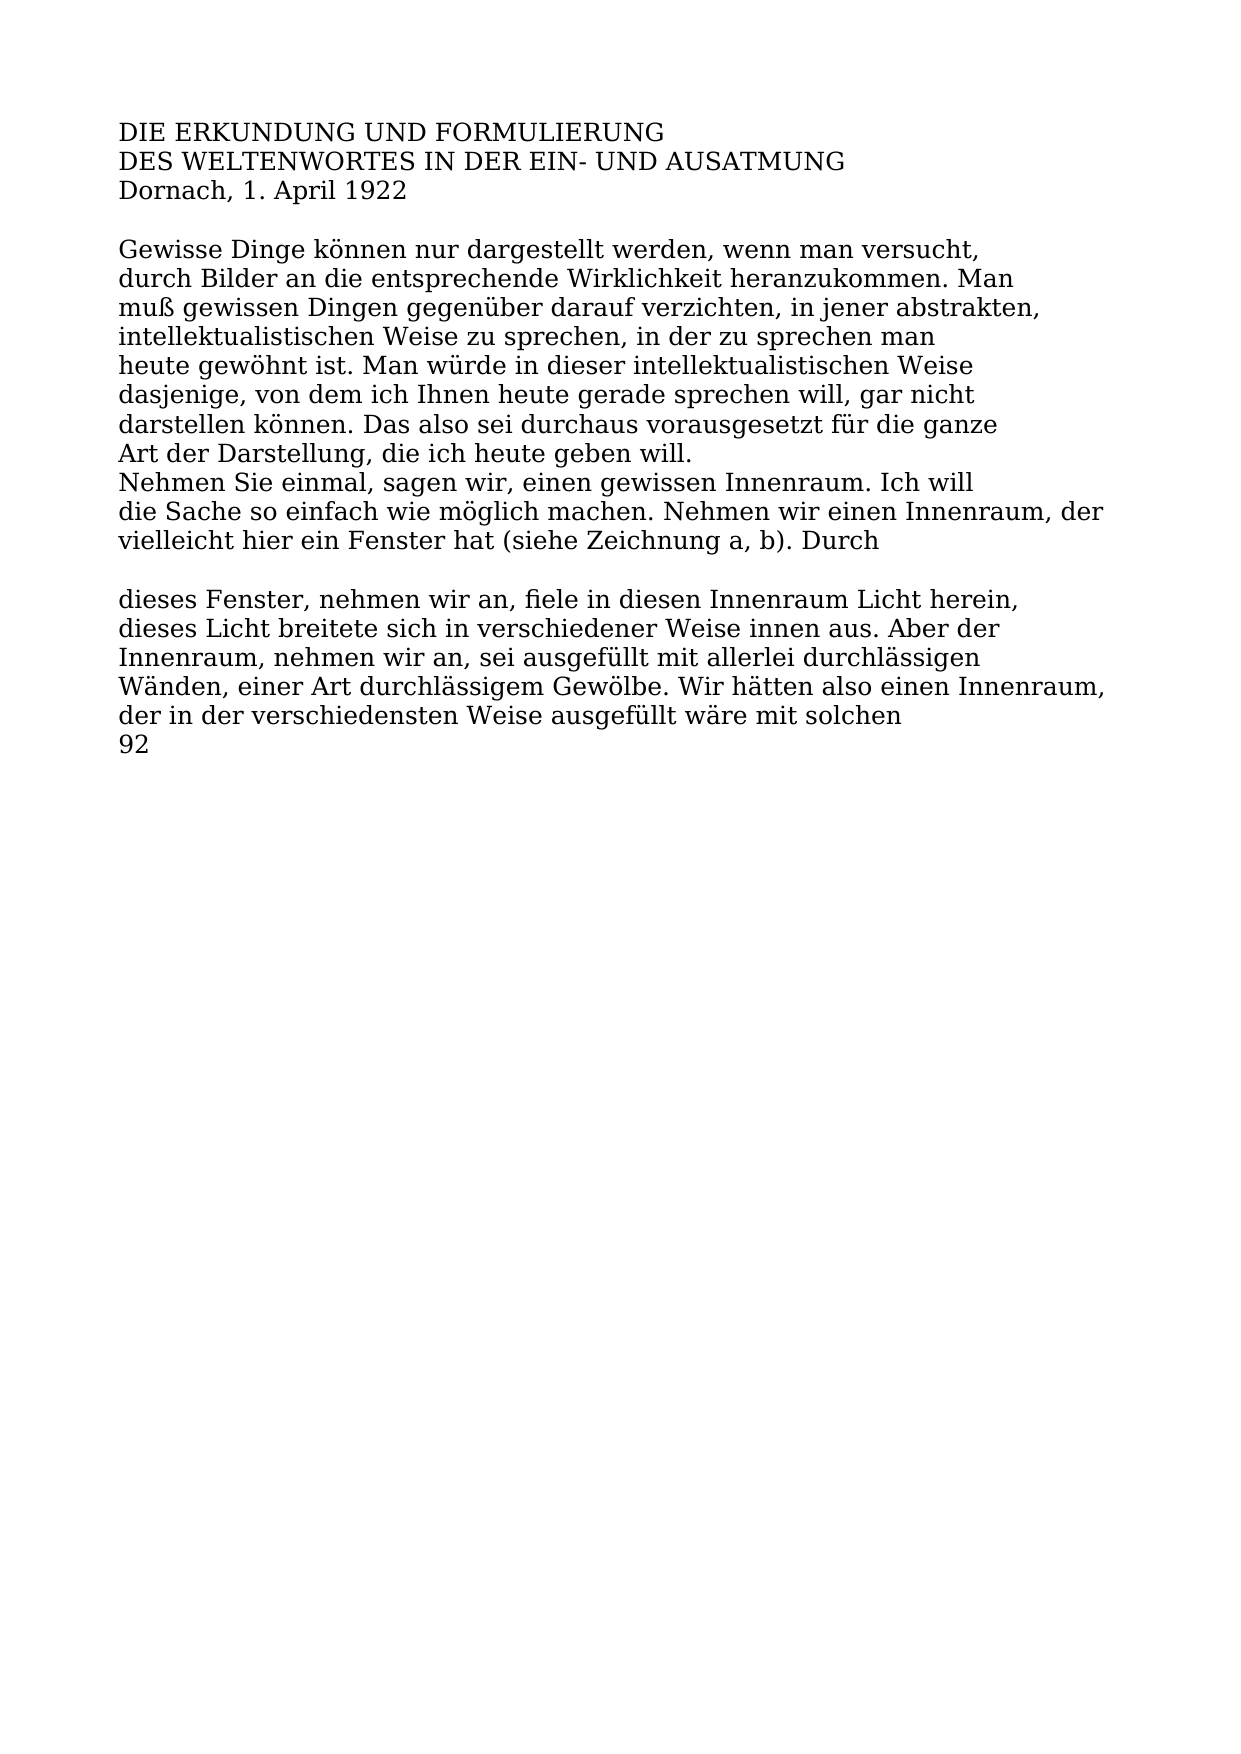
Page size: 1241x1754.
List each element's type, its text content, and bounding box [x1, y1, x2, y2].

text Gewisse Dinge können nur dargestellt werden, wenn man versucht, [118, 235, 1122, 264]
text dasjenige, von dem ich Ihnen heute gerade sprechen will, gar nicht [118, 381, 1122, 410]
text DIE ERKUNDUNG UND FORMULIERUNG [118, 118, 1122, 147]
text darstellen können. Das also sei durchaus vorausgesetzt für die ganze [118, 410, 1122, 439]
text heute gewöhnt ist. Man würde in dieser intellektualistischen Weise [118, 351, 1122, 381]
text Dornach, 1. April 1922 [118, 176, 1122, 206]
text durch Bilder an die entsprechende Wirklichkeit heranzukommen. Man [118, 264, 1122, 293]
text dieses Fenster, nehmen wir an, fiele in diesen Innenraum Licht herein, [118, 585, 1122, 614]
text dieses Licht breitete sich in verschiedener Weise innen aus. Aber der [118, 614, 1122, 643]
text muß gewissen Dingen gegenüber darauf verzichten, in jener abstrakten, intellektualistischen Weise zu sprechen, in der zu sprechen man [118, 293, 1122, 351]
text Wänden, einer Art durchlässigem Gewölbe. Wir hätten also einen Innenraum, der in der verschiedensten Weise ausgefüllt wäre mit solchen [118, 672, 1122, 731]
text Art der Darstellung, die ich heute geben will. [118, 439, 1122, 468]
text 92 [118, 731, 1122, 760]
text die Sache so einfach wie möglich machen. Nehmen wir einen Innenraum, der vielleicht hier ein Fenster hat (siehe Zeichnung a, b). Durch [118, 497, 1122, 556]
text Innenraum, nehmen wir an, sei ausgefüllt mit allerlei durchlässigen [118, 643, 1122, 672]
text DES WELTENWORTES IN DER EIN- UND AUSATMUNG [118, 147, 1122, 176]
text Nehmen Sie einmal, sagen wir, einen gewissen Innenraum. Ich will [118, 468, 1122, 497]
